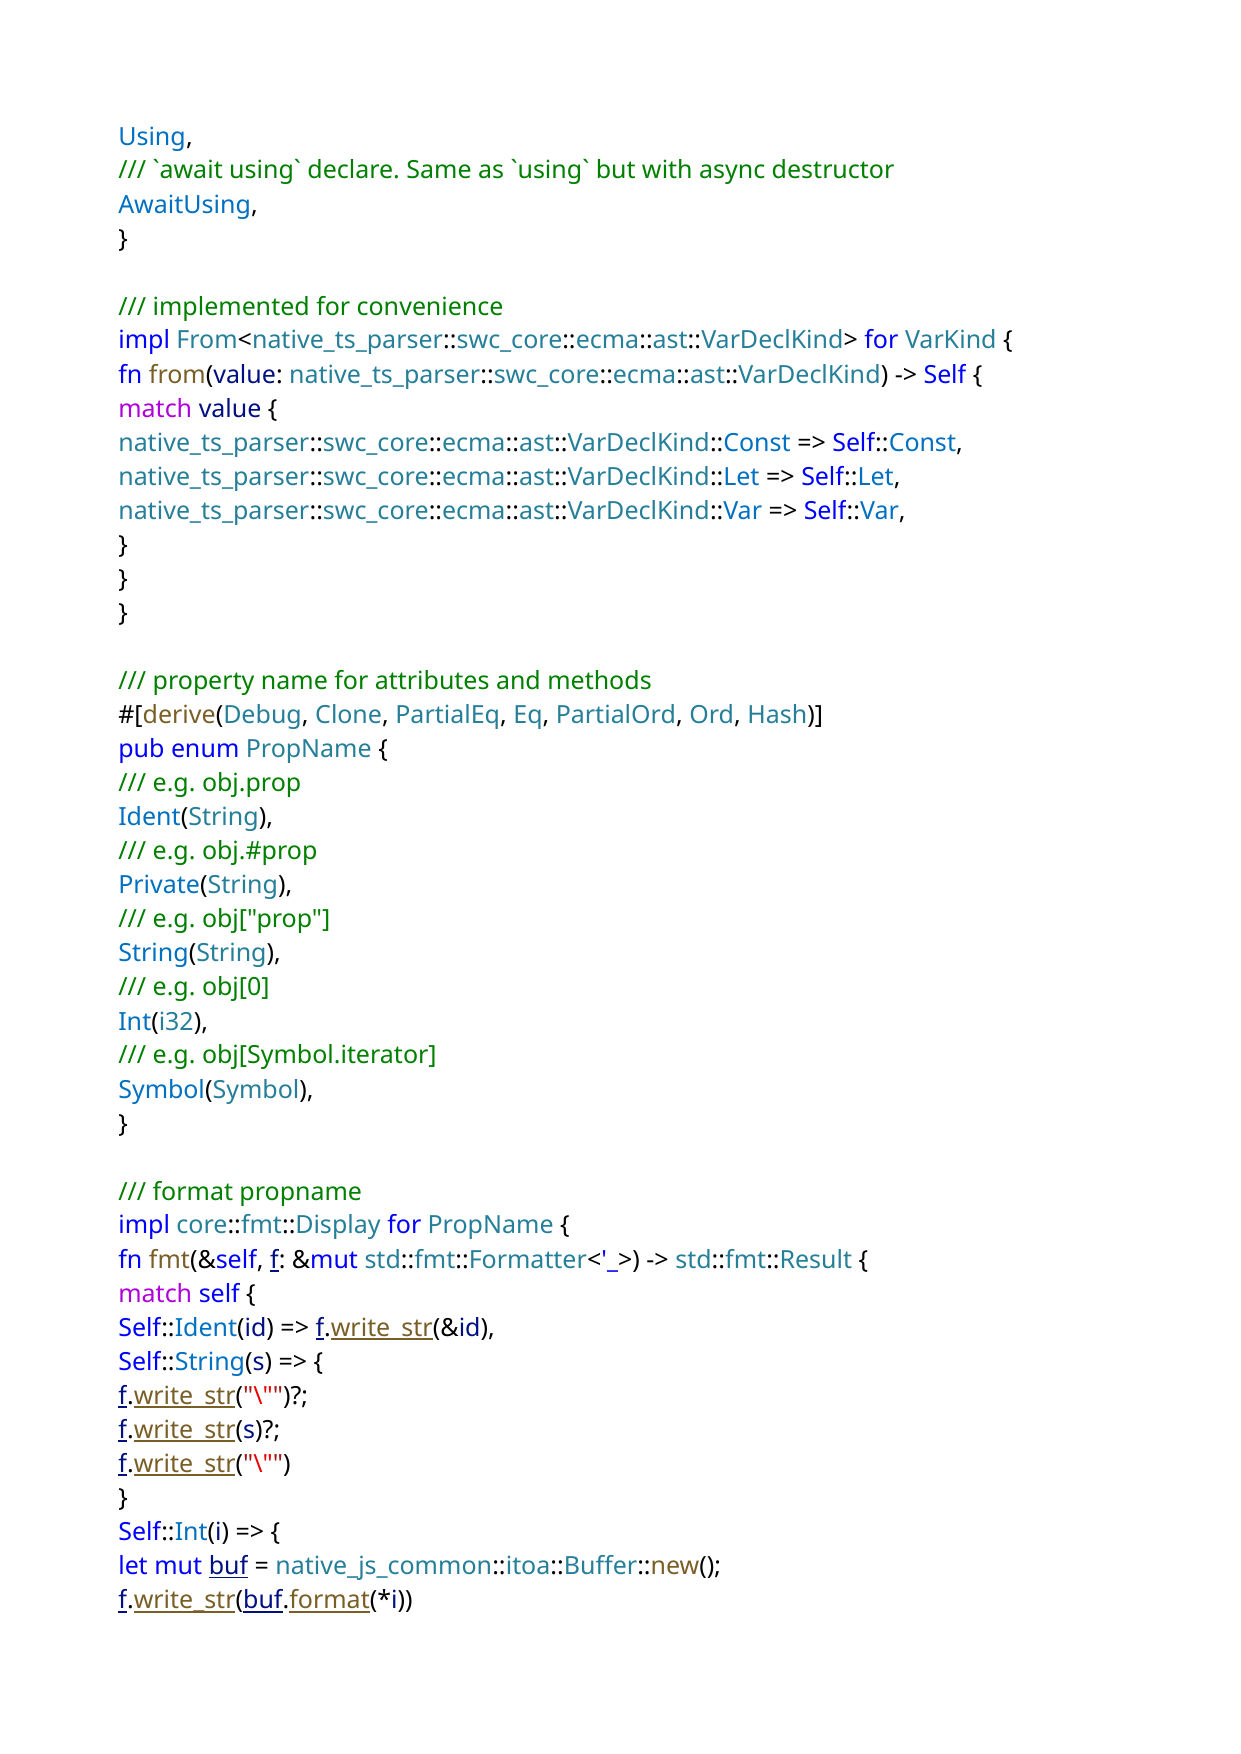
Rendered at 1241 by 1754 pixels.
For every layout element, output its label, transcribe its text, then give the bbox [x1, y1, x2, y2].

text Int(i32), [118, 1003, 1122, 1037]
text /// e.g. obj[0] [118, 969, 1122, 1003]
text } [118, 1480, 1122, 1514]
text Private(String), [118, 867, 1122, 901]
text f.write_str("\"") [118, 1446, 1122, 1480]
text /// format propname [118, 1173, 1122, 1207]
text /// implemented for convenience [118, 288, 1122, 322]
text } [118, 595, 1122, 629]
text Ident(String), [118, 799, 1122, 833]
text AwaitUsing, [118, 186, 1122, 220]
text /// property name for attributes and methods [118, 662, 1122, 697]
text native_ts_parser::swc_core::ecma::ast::VarDeclKind::Const => Self::Const, [118, 424, 1122, 458]
text /// e.g. obj.#prop [118, 833, 1122, 867]
text /// e.g. obj[Symbol.iterator] [118, 1037, 1122, 1071]
text Self::Int(i) => { [118, 1514, 1122, 1548]
text fn fmt(&self, f: &mut std::fmt::Formatter<'_>) -> std::fmt::Result { [118, 1241, 1122, 1275]
text pub enum PropName { [118, 731, 1122, 765]
text native_ts_parser::swc_core::ecma::ast::VarDeclKind::Var => Self::Var, [118, 492, 1122, 527]
text Self::Ident(id) => f.write_str(&id), [118, 1309, 1122, 1343]
text #[derive(Debug, Clone, PartialEq, Eq, PartialOrd, Ord, Hash)] [118, 697, 1122, 731]
text Symbol(Symbol), [118, 1071, 1122, 1105]
text } [118, 1105, 1122, 1139]
text /// `await using` declare. Same as `using` but with async destructor [118, 152, 1122, 186]
text String(String), [118, 935, 1122, 969]
text Using, [118, 118, 1122, 152]
text impl From<native_ts_parser::swc_core::ecma::ast::VarDeclKind> for VarKind { [118, 322, 1122, 356]
text /// e.g. obj["prop"] [118, 901, 1122, 935]
text Self::String(s) => { [118, 1343, 1122, 1377]
text } [118, 220, 1122, 254]
text impl core::fmt::Display for PropName { [118, 1207, 1122, 1241]
text f.write_str(s)?; [118, 1412, 1122, 1446]
text f.write_str(buf.format(*i)) [118, 1582, 1122, 1616]
text fn from(value: native_ts_parser::swc_core::ecma::ast::VarDeclKind) -> Self { [118, 356, 1122, 390]
text let mut buf = native_js_common::itoa::Buffer::new(); [118, 1548, 1122, 1582]
text f.write_str("\"")?; [118, 1377, 1122, 1412]
text /// e.g. obj.prop [118, 765, 1122, 799]
text match self { [118, 1275, 1122, 1309]
text } [118, 561, 1122, 595]
text } [118, 527, 1122, 561]
text match value { [118, 390, 1122, 424]
text native_ts_parser::swc_core::ecma::ast::VarDeclKind::Let => Self::Let, [118, 458, 1122, 492]
